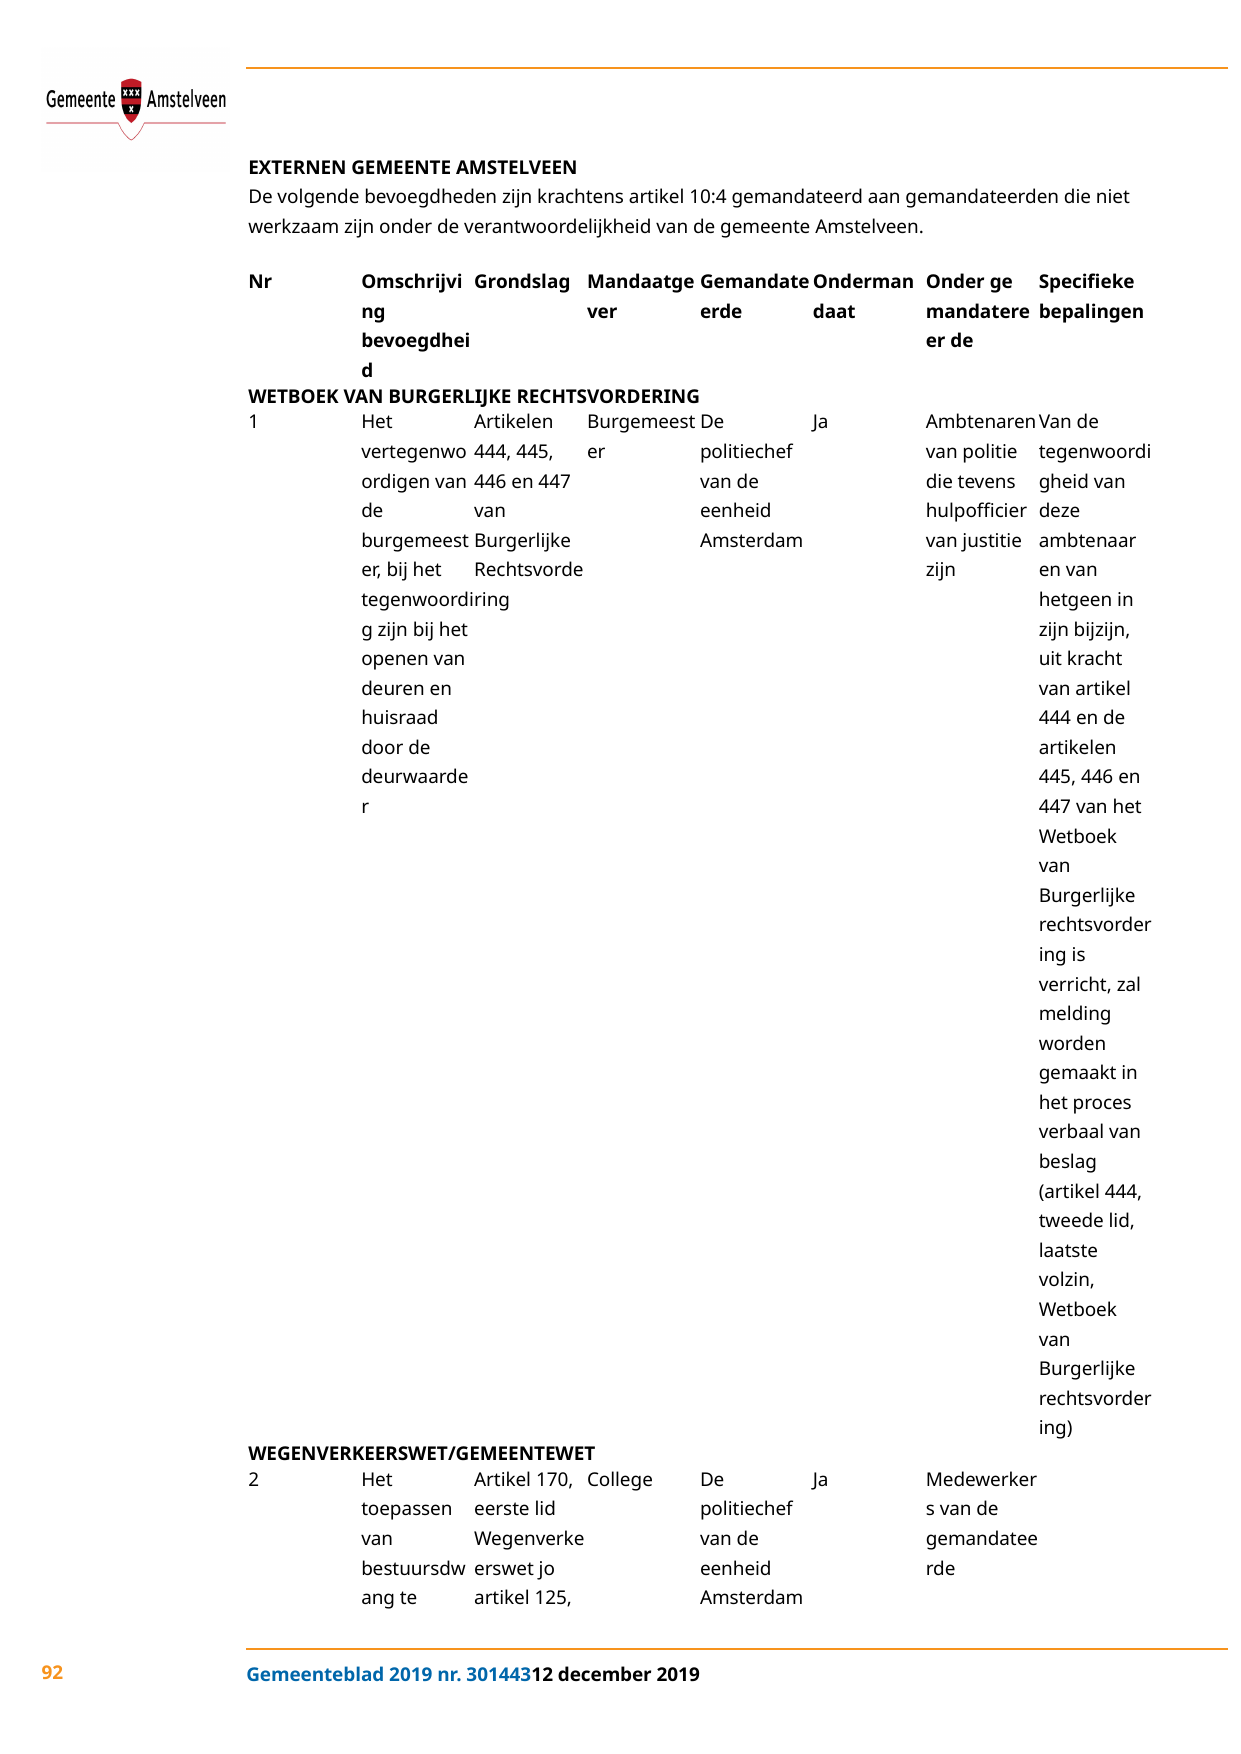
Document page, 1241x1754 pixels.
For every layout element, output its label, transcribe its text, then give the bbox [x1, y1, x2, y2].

table_cell [1039, 1466, 1152, 1610]
table_cell Medewerkers van de gemandateerde [926, 1466, 1038, 1610]
table_cell 1 [248, 409, 361, 1440]
table_cell Omschrijving bevoegdheid [361, 269, 474, 383]
picture [41, 47, 231, 172]
table_cell Mandaatgever [587, 269, 700, 383]
table_cell 2 [248, 1466, 361, 1610]
table_cell Ja [813, 409, 926, 1440]
table_header EXTERNEN GEMEENTE AMSTELVEEN De volgende bevoegdheden zijn krachtens artikel 10:4 gemandateerd aan gemandateerden die niet werkzaam zijn onder de verantwoordelijkheid van de gemeente Amstelveen. [248, 125, 1152, 268]
table_cell Het toepassen van bestuursdwang te [361, 1466, 474, 1610]
table_cell Gemandateerde [700, 269, 813, 383]
table_cell Nr [248, 269, 361, 383]
table_cell Ja [813, 1466, 926, 1610]
table_cell De politiechef van de eenheid Amsterdam [700, 409, 813, 1440]
table_cell Artikelen 444, 445, 446 en 447 van Burgerlijke Rechtsvordering [474, 409, 587, 1440]
table_cell Van de tegenwoordigheid van deze ambtenaar en van hetgeen in zijn bijzijn, uit kracht van artikel 444 en de artikelen 445, 446 en 447 van het Wetboek van Burgerlijke rechtsvordering is verricht, zal melding worden gemaakt in het proces verbaal van beslag (artikel 444, tweede lid, laatste volzin, Wetboek van Burgerlijke rechtsvordering) [1039, 409, 1152, 1440]
table_cell Ondermandaat [813, 269, 926, 383]
table_cell Grondslag [474, 269, 587, 383]
table_cell Burgemeester [587, 409, 700, 1440]
table_cell Onder ge mandatere er de [926, 269, 1038, 383]
table_cell Het vertegenwoordigen van de burgemeester, bij het tegenwoordig zijn bij het openen van deuren en huisraad door de deurwaarder [361, 409, 474, 1440]
table_cell Ambtenaren van politie die tevens hulpofficier van justitie zijn [926, 409, 1038, 1440]
table_cell WEGENVERKEERSWET/GEMEENTEWET [248, 1440, 1152, 1466]
table_cell College [587, 1466, 700, 1610]
table_cell Specifieke bepalingen [1039, 269, 1152, 383]
table_cell De politiechef van de eenheid Amsterdam [700, 1466, 813, 1610]
table_cell Artikel 170, eerste lid Wegenverkeerswet jo artikel 125, [474, 1466, 587, 1610]
table_cell WETBOEK VAN BURGERLIJKE RECHTSVORDERING [248, 383, 1152, 409]
